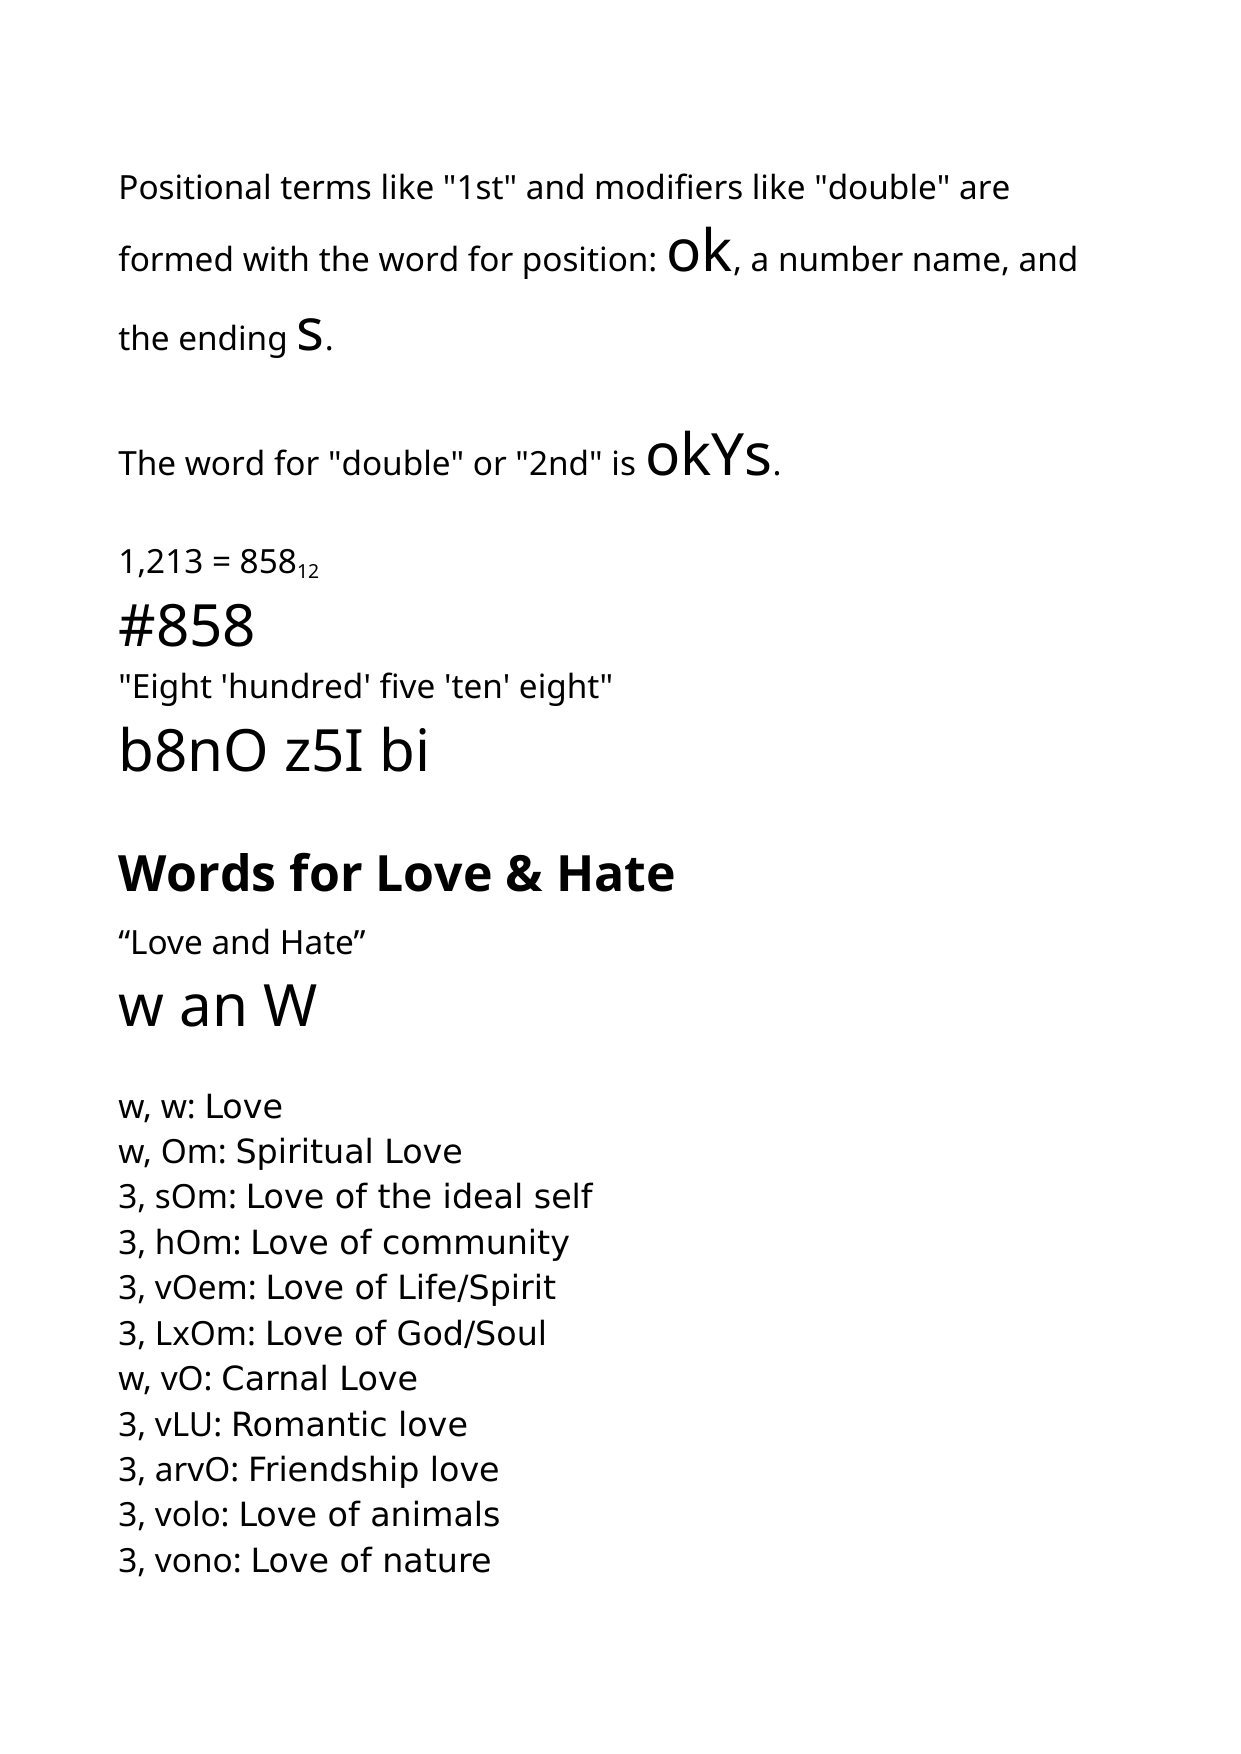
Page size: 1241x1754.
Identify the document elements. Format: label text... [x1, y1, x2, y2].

text 3, vLU: Romantic love [118, 1400, 1122, 1446]
text 3, sOm: Love of the ideal self [118, 1173, 1122, 1219]
text 3, arvO: Friendship love [118, 1446, 1122, 1491]
text 1,213 = 85812 [118, 538, 1122, 584]
text 3, hOm: Love of community [118, 1219, 1122, 1264]
subtitle Words for Love & Hate [118, 838, 1122, 906]
text w an W [118, 964, 1122, 1043]
text 3, vOem: Love of Life/Spirit [118, 1264, 1122, 1309]
text w, w: Love [118, 1082, 1122, 1128]
text "Eight 'hundred' five 'ten' eight" [118, 663, 1122, 708]
text w, vO: Carnal Love [118, 1355, 1122, 1400]
text 3, volo: Love of animals [118, 1491, 1122, 1537]
text The word for "double" or "2nd" is okYs. [118, 413, 1122, 493]
text w, Om: Spiritual Love [118, 1128, 1122, 1173]
text b8nO z5I bi [118, 708, 1122, 788]
text 3, LxOm: Love of God/Soul [118, 1309, 1122, 1355]
text #858 [118, 584, 1122, 663]
text 3, vono: Love of nature [118, 1537, 1122, 1582]
text “Love and Hate” [118, 919, 1122, 964]
text Positional terms like "1st" and modifiers like "double" are formed with the word for position: ok, a number name, and the ending s. [118, 163, 1122, 368]
